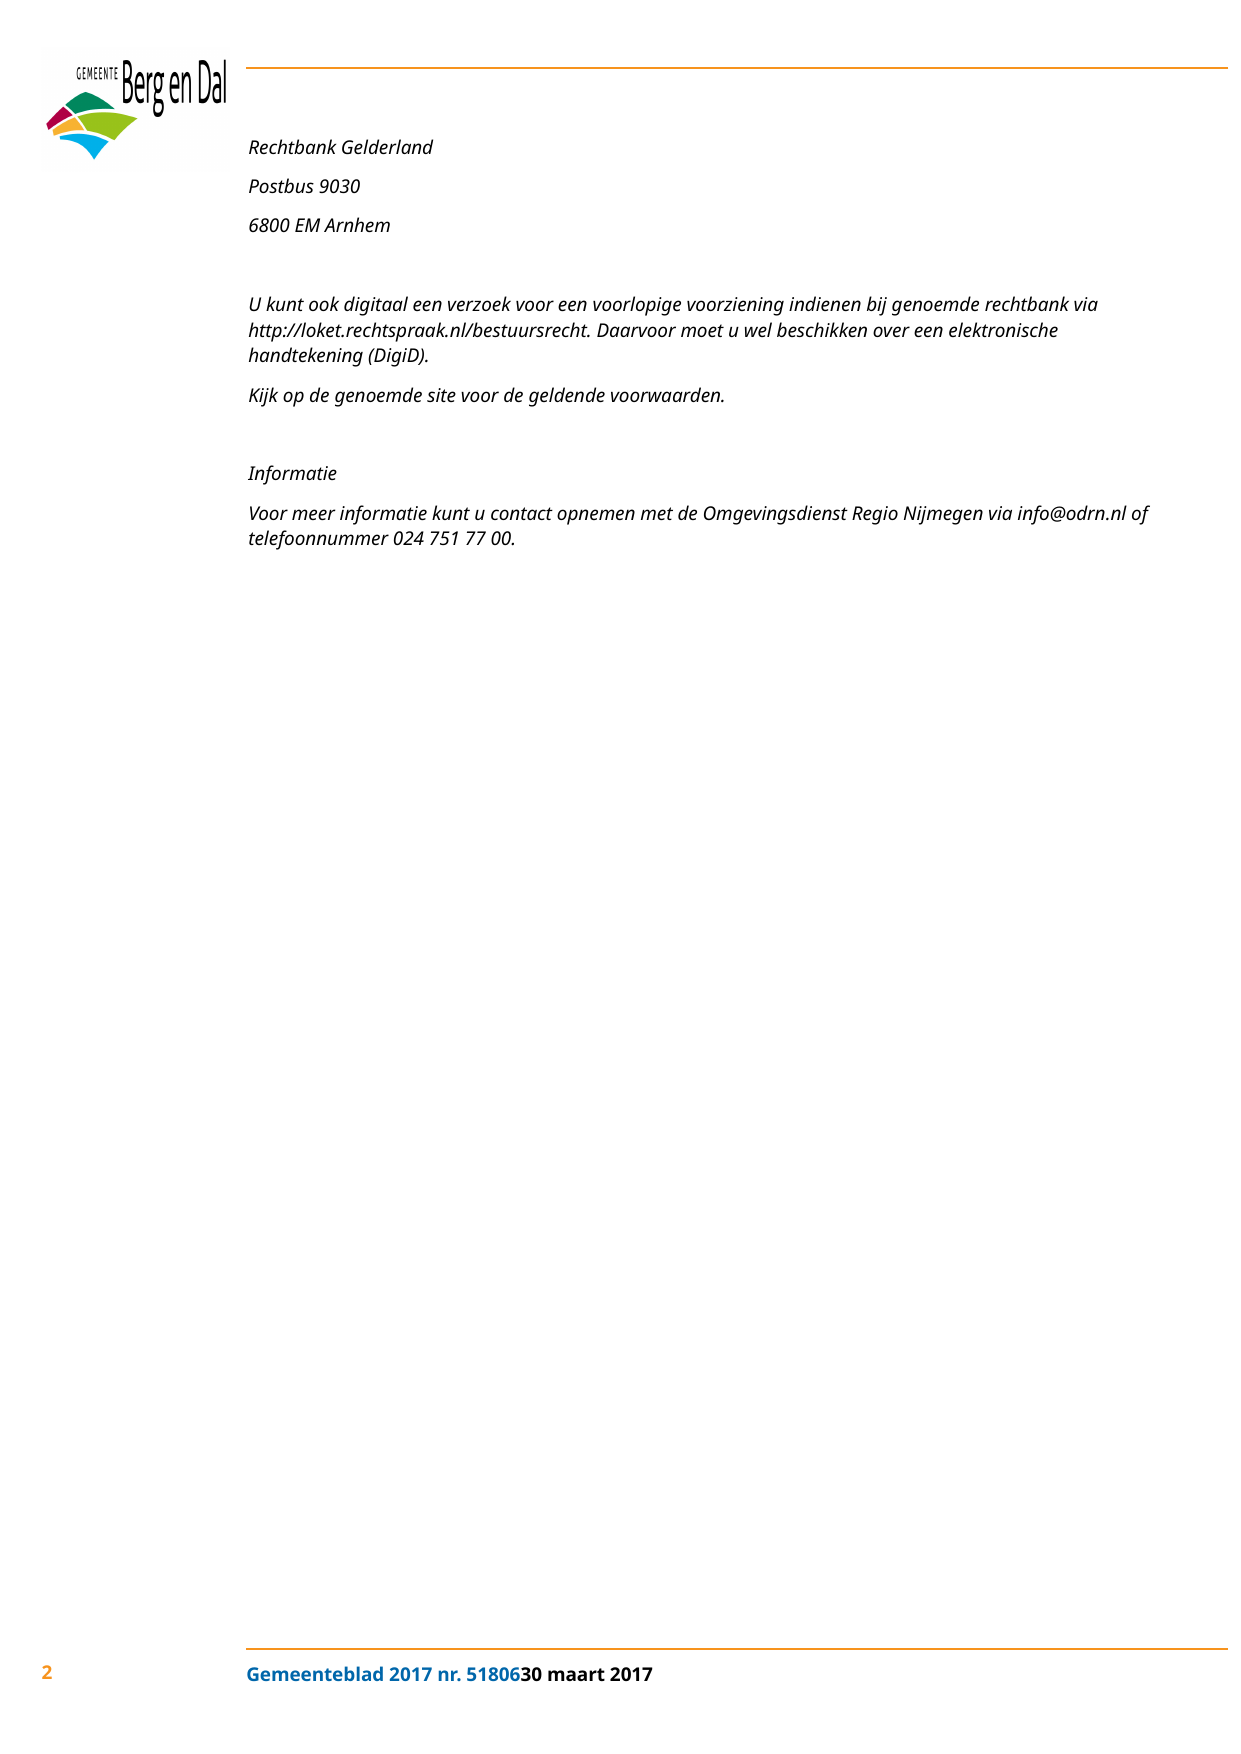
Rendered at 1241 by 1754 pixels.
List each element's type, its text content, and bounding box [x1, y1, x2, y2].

text Informatie [248, 460, 1152, 486]
text Kijk op de genoemde site voor de geldende voorwaarden. [248, 382, 1152, 408]
text Voor meer informatie kunt u contact opnemen met de Omgevingsdienst Regio Nijmegen via info@odrn.nl of telefoonnummer 024 751 77 00. [248, 500, 1152, 551]
text Postbus 9030 [248, 173, 1152, 199]
text U kunt ook digitaal een verzoek voor een voorlopige voorziening indienen bij genoemde rechtbank via http://loket.rechtspraak.nl/bestuursrecht. Daarvoor moet u wel beschikken over een elektronische handtekening (DigiD). [248, 291, 1152, 368]
text 6800 EM Arnhem [248, 213, 1152, 238]
text Rechtbank Gelderland [248, 134, 1152, 160]
picture [41, 47, 231, 172]
